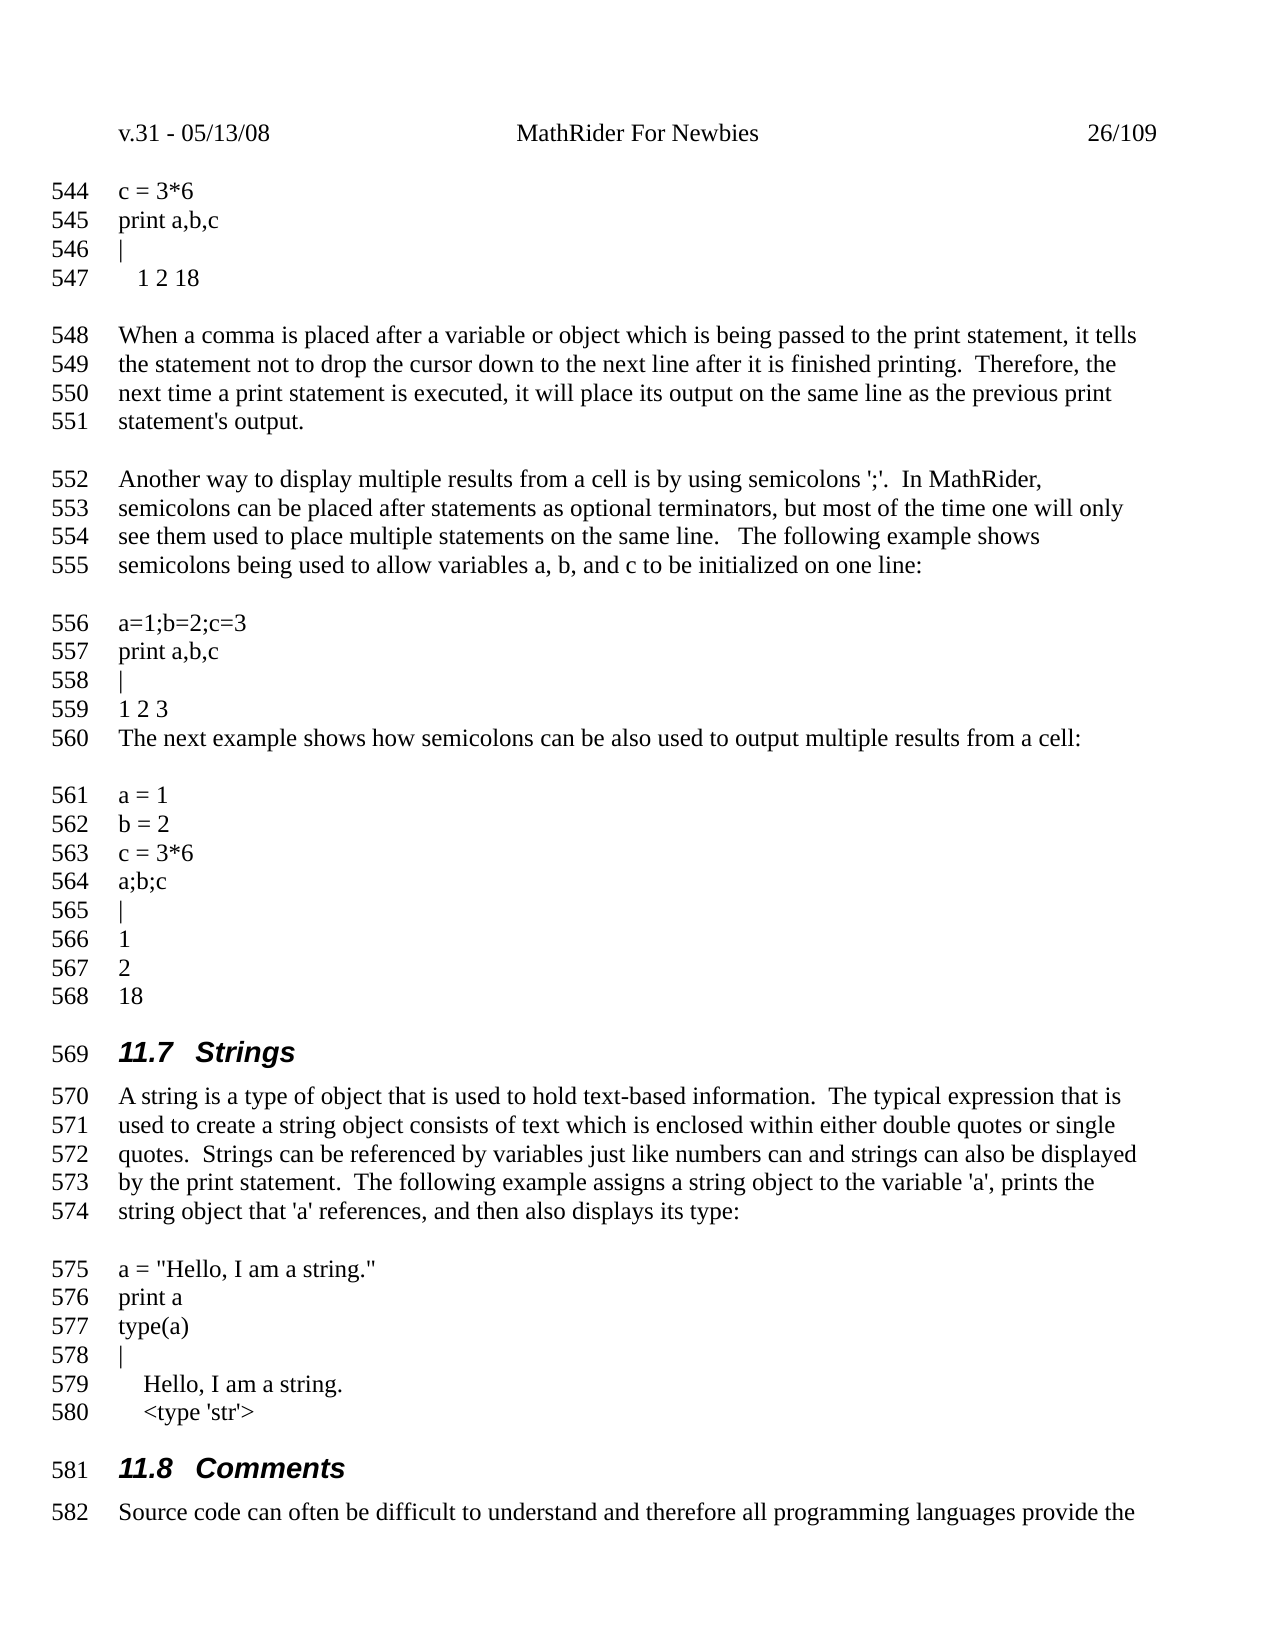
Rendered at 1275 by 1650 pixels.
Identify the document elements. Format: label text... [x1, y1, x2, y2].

text Source code can often be difficult to understand and therefore all programming languages provide the [118, 1497, 1157, 1526]
text | [118, 665, 1157, 694]
text a;b;c [118, 866, 1157, 895]
text 1 2 18 [118, 263, 1157, 291]
text Hello, I am a string. [118, 1369, 1157, 1397]
text print a [118, 1282, 1157, 1311]
text print a,b,c [118, 636, 1157, 665]
text 2 [118, 953, 1157, 981]
text | [118, 234, 1157, 263]
text type(a) [118, 1311, 1157, 1340]
text c = 3*6 [118, 838, 1157, 866]
text 1 [118, 924, 1157, 953]
text When a comma is placed after a variable or object which is being passed to the print statement, it tells the statement not to drop the cursor down to the next line after it is finished printing. Therefore, the next time a print statement is executed, it will place its output on the same line as the previous print statement's output. [118, 320, 1157, 435]
text 18 [118, 981, 1157, 1010]
text A string is a type of object that is used to hold text-based information. The typical expression that is used to create a string object consists of text which is enclosed within either double quotes or single quotes. Strings can be referenced by variables just like numbers can and strings can also be displayed by the print statement. The following example assigns a string object to the variable 'a', prints the string object that 'a' references, and then also displays its type: [118, 1081, 1157, 1225]
text c = 3*6 [118, 176, 1157, 205]
text a = "Hello, I am a string." [118, 1254, 1157, 1282]
text | [118, 1340, 1157, 1369]
text print a,b,c [118, 205, 1157, 234]
text The next example shows how semicolons can be also used to output multiple results from a cell: [118, 723, 1157, 751]
text Another way to display multiple results from a cell is by using semicolons ';'. In MathRider, semicolons can be placed after statements as optional terminators, but most of the time one will only see them used to place multiple statements on the same line. The following example shows semicolons being used to allow variables a, b, and c to be initialized on one line: [118, 464, 1157, 579]
text b = 2 [118, 809, 1157, 838]
text <type 'str'> [118, 1397, 1157, 1426]
text a = 1 [118, 780, 1157, 809]
subtitle Comments [118, 1451, 1157, 1485]
subtitle Strings [118, 1035, 1157, 1069]
text 1 2 3 [118, 694, 1157, 723]
text | [118, 895, 1157, 924]
text a=1;b=2;c=3 [118, 608, 1157, 636]
